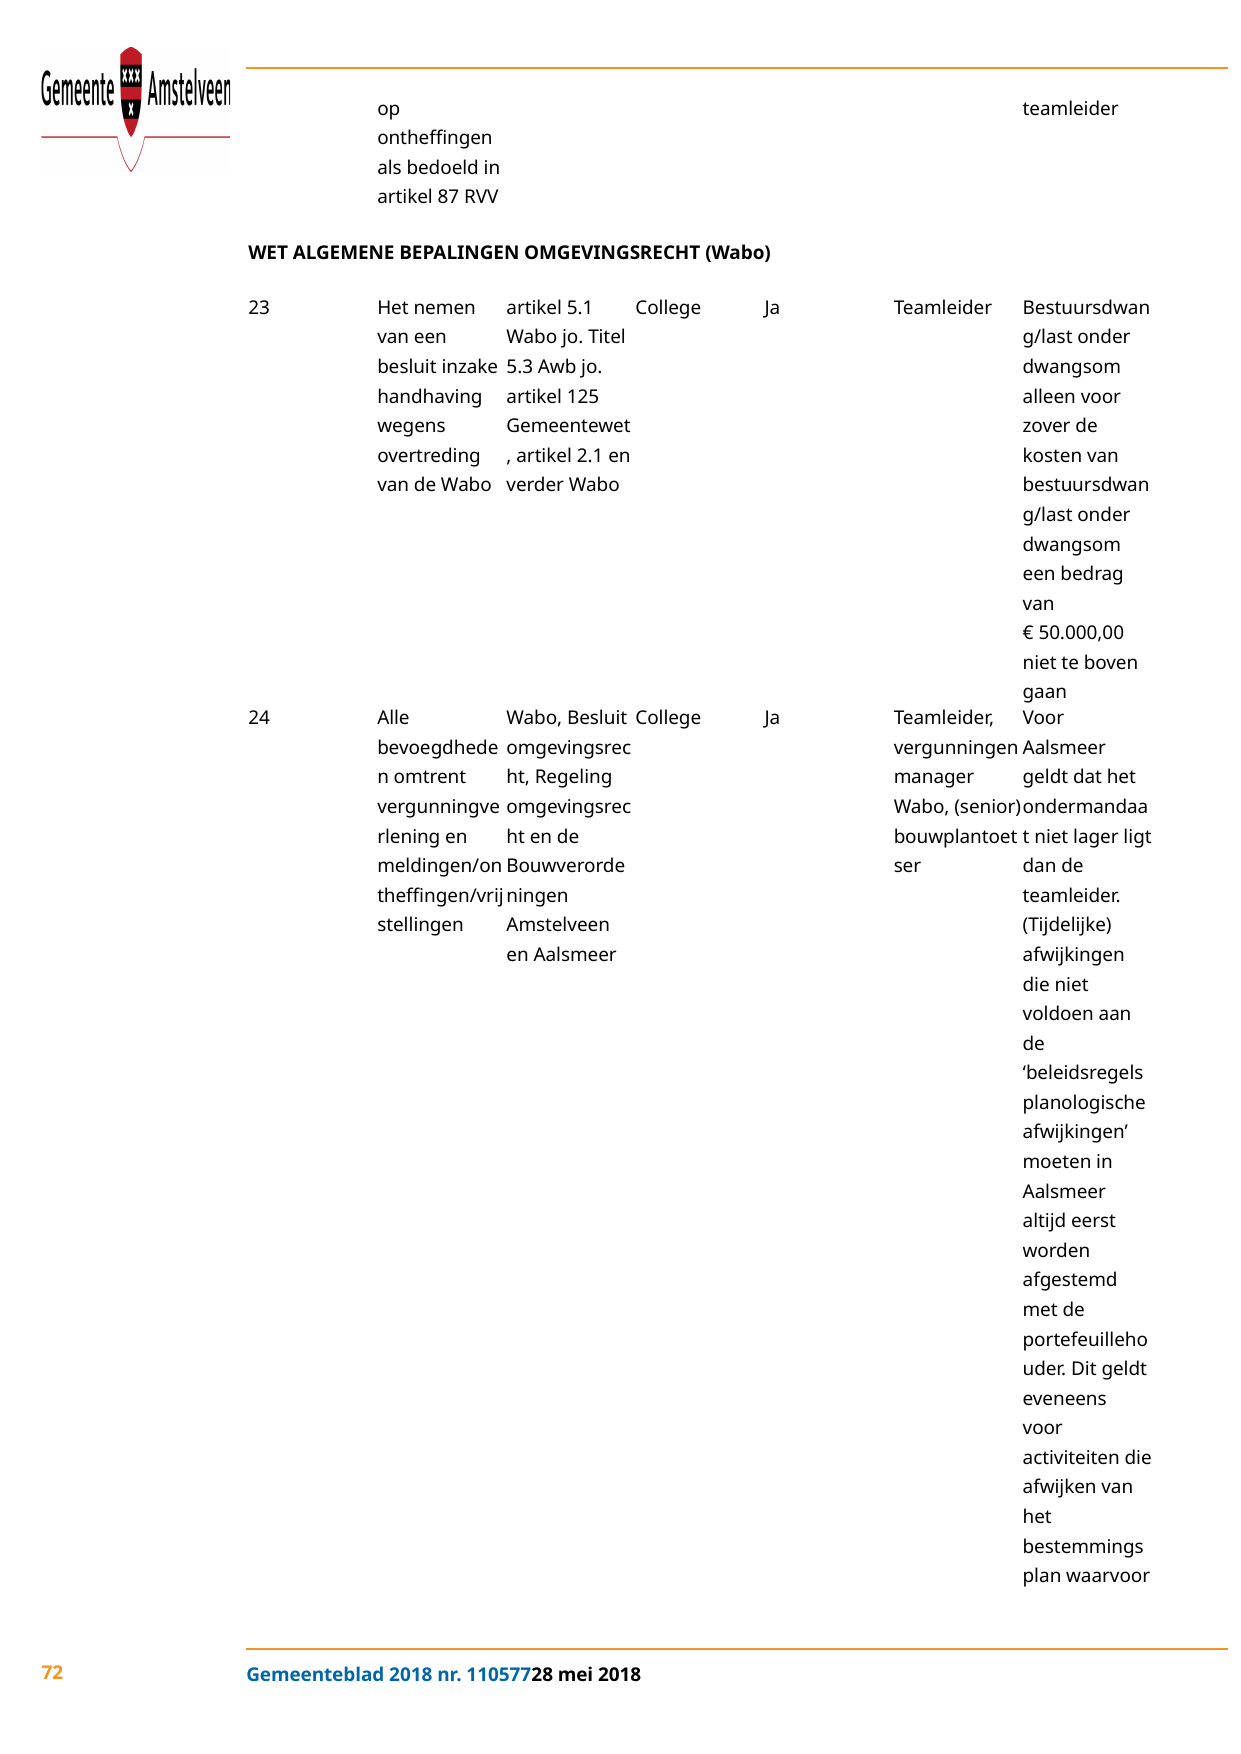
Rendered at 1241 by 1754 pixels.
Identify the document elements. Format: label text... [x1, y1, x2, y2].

table_cell [764, 95, 893, 209]
table_cell [248, 95, 377, 209]
table_cell Wabo, Besluit omgevingsrecht, Regeling omgevingsrecht en de Bouwverordeningen Amstelveen en Aalsmeer [506, 705, 635, 1588]
table_cell WET ALGEMENE BEPALINGEN OMGEVINGSRECHT (Wabo) [248, 209, 1152, 294]
table_cell artikel 5.1 Wabo jo. Titel 5.3 Awb jo. artikel 125 Gemeentewet, artikel 2.1 en verder Wabo [506, 294, 635, 704]
table_cell [894, 95, 1022, 209]
table_cell Teamleider [894, 294, 1022, 704]
table_cell Het nemen van een besluit inzake handhaving wegens overtreding van de Wabo [377, 294, 506, 704]
table_cell 23 [248, 294, 377, 704]
table_cell Voor Aalsmeer geldt dat het ondermandaat niet lager ligt dan de teamleider. (Tijdelijke) afwijkingen die niet voldoen aan de ‘beleidsregels planologische afwijkingen’ moeten in Aalsmeer altijd eerst worden afgestemd met de portefeuillehouder. Dit geldt eveneens voor activiteiten die afwijken van het bestemmingsplan waarvoor [1023, 705, 1152, 1588]
table_cell Ja [764, 294, 893, 704]
table_cell College [635, 294, 764, 704]
table_cell Alle bevoegdheden omtrent vergunningverlening en meldingen/ontheffingen/vrijstellingen [377, 705, 506, 1588]
table_cell 24 [248, 705, 377, 1588]
table_cell Ja [764, 705, 893, 1588]
table_cell [506, 95, 635, 209]
table_cell teamleider [1023, 95, 1152, 209]
table_cell College [635, 705, 764, 1588]
picture [41, 47, 231, 172]
table_cell Teamleider, vergunningenmanager Wabo, (senior) bouwplantoetser [894, 705, 1022, 1588]
table_cell op ontheffingen als bedoeld in artikel 87 RVV [377, 95, 506, 209]
table_cell [635, 95, 764, 209]
table_cell Bestuursdwang/last onder dwangsom alleen voor zover de kosten van bestuursdwang/last onder dwangsom een bedrag van € 50.000,00 niet te boven gaan [1023, 294, 1152, 704]
